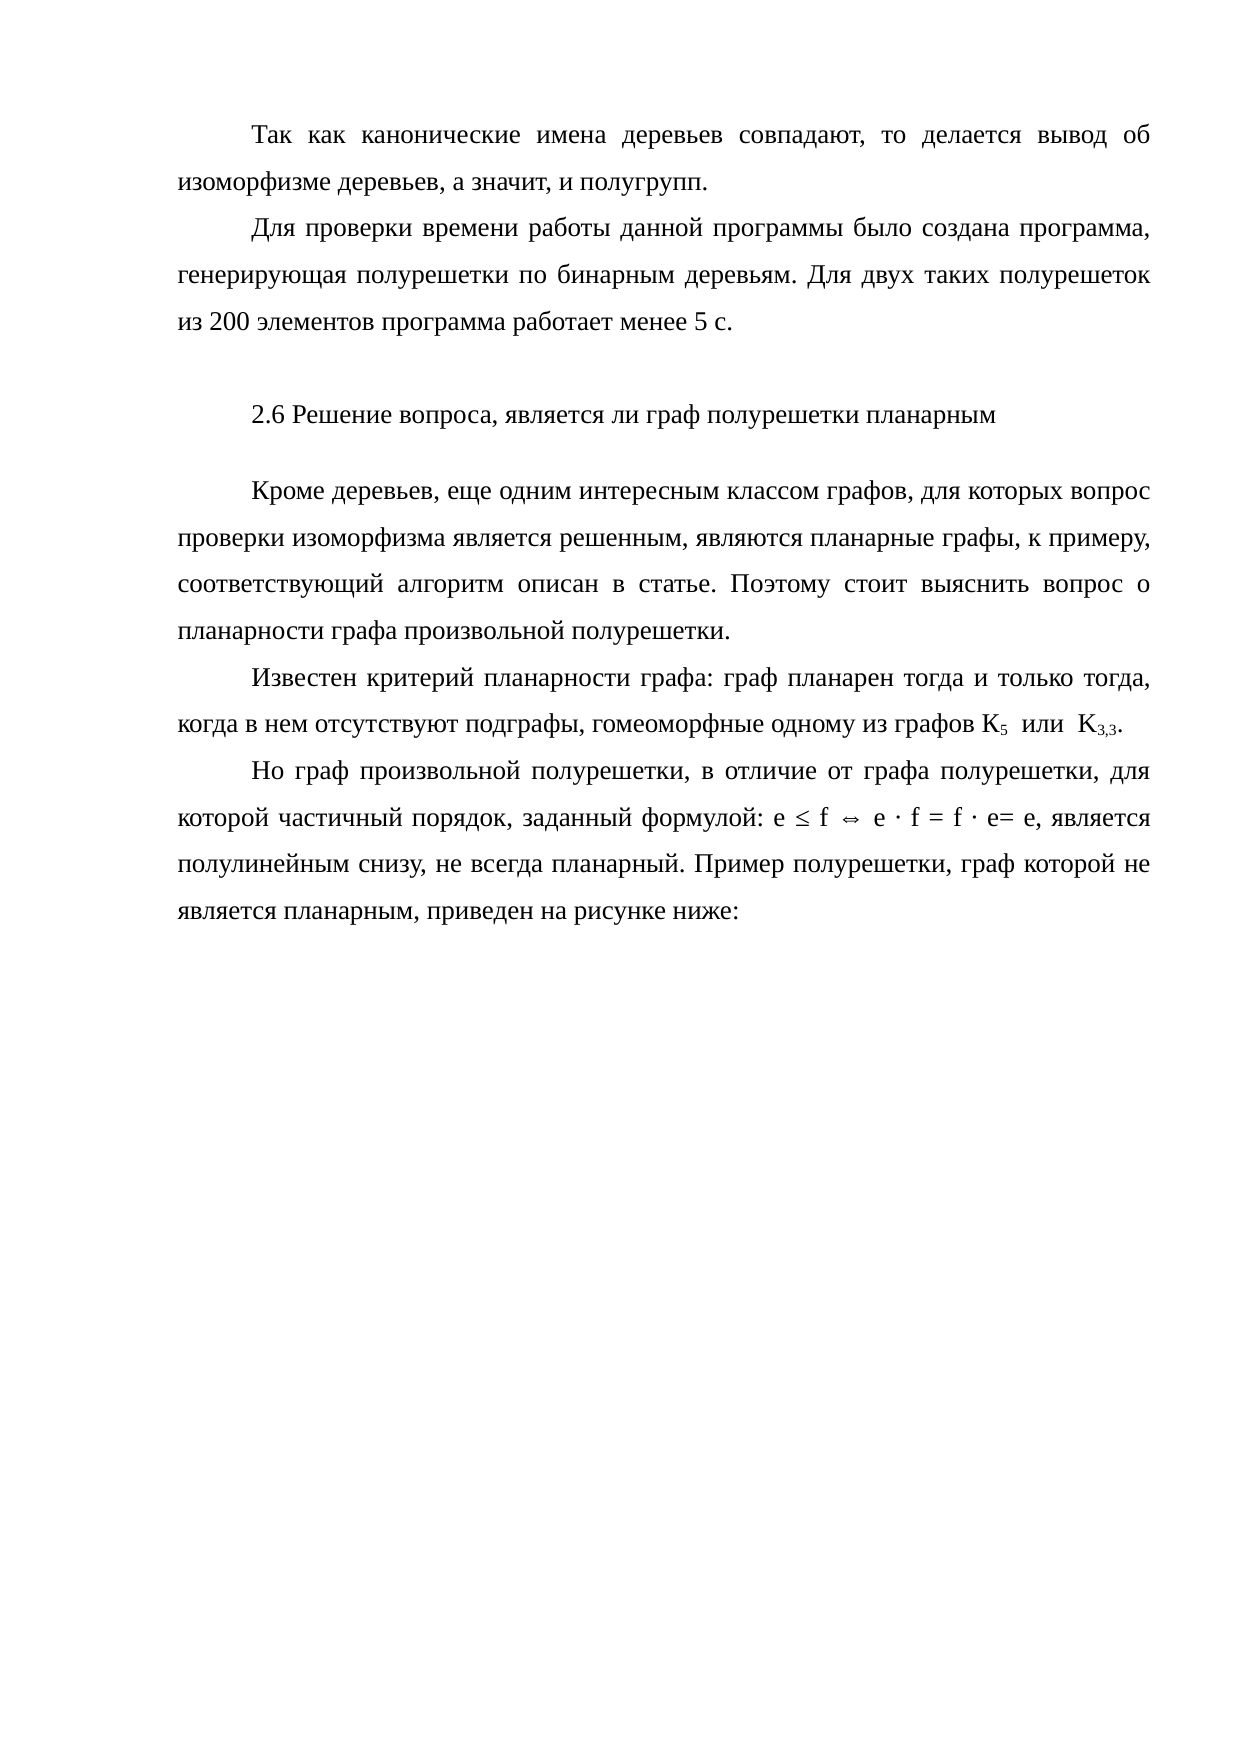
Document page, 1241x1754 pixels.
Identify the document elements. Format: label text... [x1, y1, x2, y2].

text Известен критерий планарности графа: граф планарен тогда и только тогда, когда в нем отсутствуют подграфы, гомеоморфные одному из графов К5 или K3,3. [177, 661, 1152, 739]
text Кроме деревьев, еще одним интересным классом графов, для которых вопрос проверки изоморфизма является решенным, являются планарные графы, к примеру, соответствующий алгоритм описан в статье. Поэтому стоит выяснить вопрос о планарности графа произвольной полурешетки. [177, 474, 1152, 645]
text Но граф произвольной полурешетки, в отличие от графа полурешетки, для которой частичный порядок, заданный формулой: e ≤ f ⇔ e ∙ f = f ∙ e= e, является полулинейным снизу, не всегда планарный. Пример полурешетки, граф которой не является планарным, приведен на рисунке ниже: [177, 754, 1152, 925]
text Так как канонические имена деревьев совпадают, то делается вывод об изоморфизме деревьев, а значит, и полугрупп. [177, 118, 1152, 196]
subtitle Решение вопроса, является ли граф полурешетки планарным [177, 398, 1152, 429]
text Для проверки времени работы данной программы было создана программа, генерирующая полурешетки по бинарным деревьям. Для двух таких полурешеток из 200 элементов программа работает менее 5 с. [177, 211, 1152, 336]
